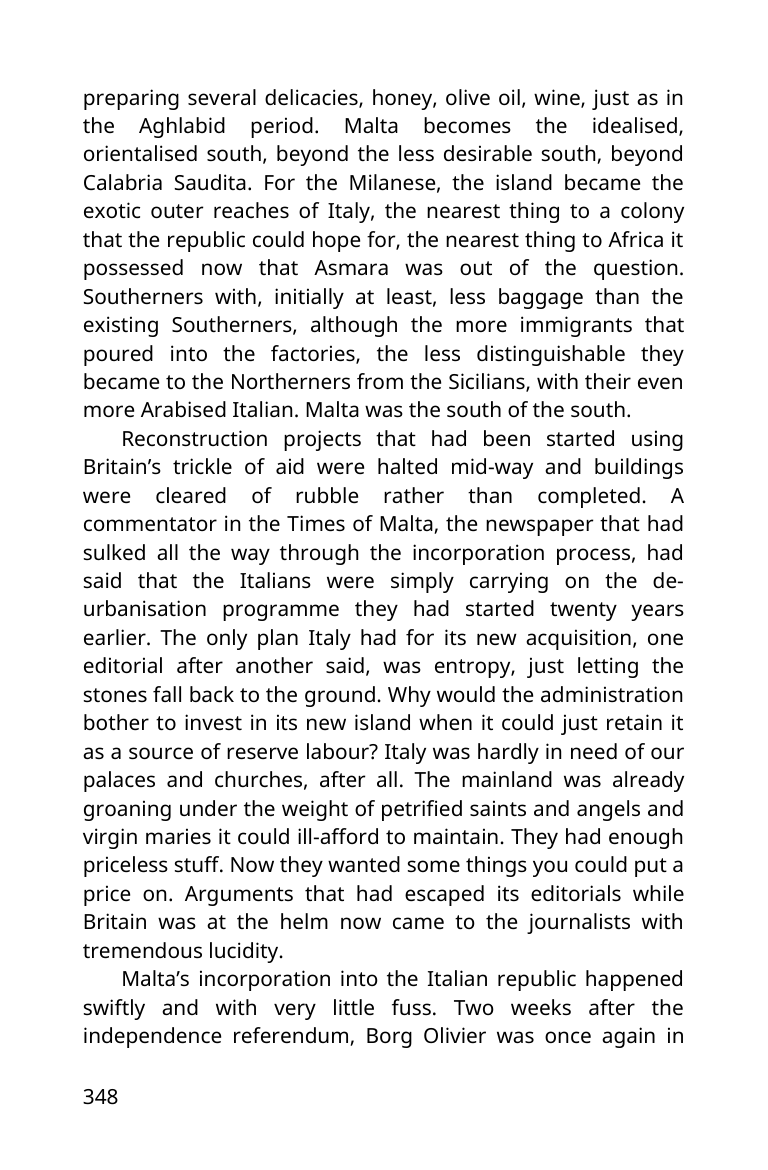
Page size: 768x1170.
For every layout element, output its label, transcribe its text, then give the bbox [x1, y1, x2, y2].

text Malta’s incorporation into the Italian republic happened swiftly and with very little fuss. Two weeks after the independence referendum, Borg Olivier was once again in [83, 964, 685, 1049]
text preparing several delicacies, honey, olive oil, wine, just as in the Aghlabid period. Malta becomes the idealised, orientalised south, beyond the less desirable south, beyond Calabria Saudita. For the Milanese, the island became the exotic outer reaches of Italy, the nearest thing to a colony that the republic could hope for, the nearest thing to Africa it possessed now that Asmara was out of the question. Southerners with, initially at least, less baggage than the existing Southerners, although the more immigrants that poured into the factories, the less distinguishable they became to the Northerners from the Sicilians, with their even more Arabised Italian. Malta was the south of the south. [83, 83, 685, 424]
text Reconstruction projects that had been started using Britain’s trickle of aid were halted mid-way and buildings were cleared of rubble rather than completed. A commentator in the Times of Malta, the newspaper that had sulked all the way through the incorporation process, had said that the Italians were simply carrying on the de-urbanisation programme they had started twenty years earlier. The only plan Italy had for its new acquisition, one editorial after another said, was entropy, just letting the stones fall back to the ground. Why would the administration bother to invest in its new island when it could just retain it as a source of reserve labour? Italy was hardly in need of our palaces and churches, after all. The mainland was already groaning under the weight of petrified saints and angels and virgin maries it could ill-afford to maintain. They had enough priceless stuff. Now they wanted some things you could put a price on. Arguments that had escaped its editorials while Britain was at the helm now came to the journalists with tremendous lucidity. [83, 424, 685, 964]
